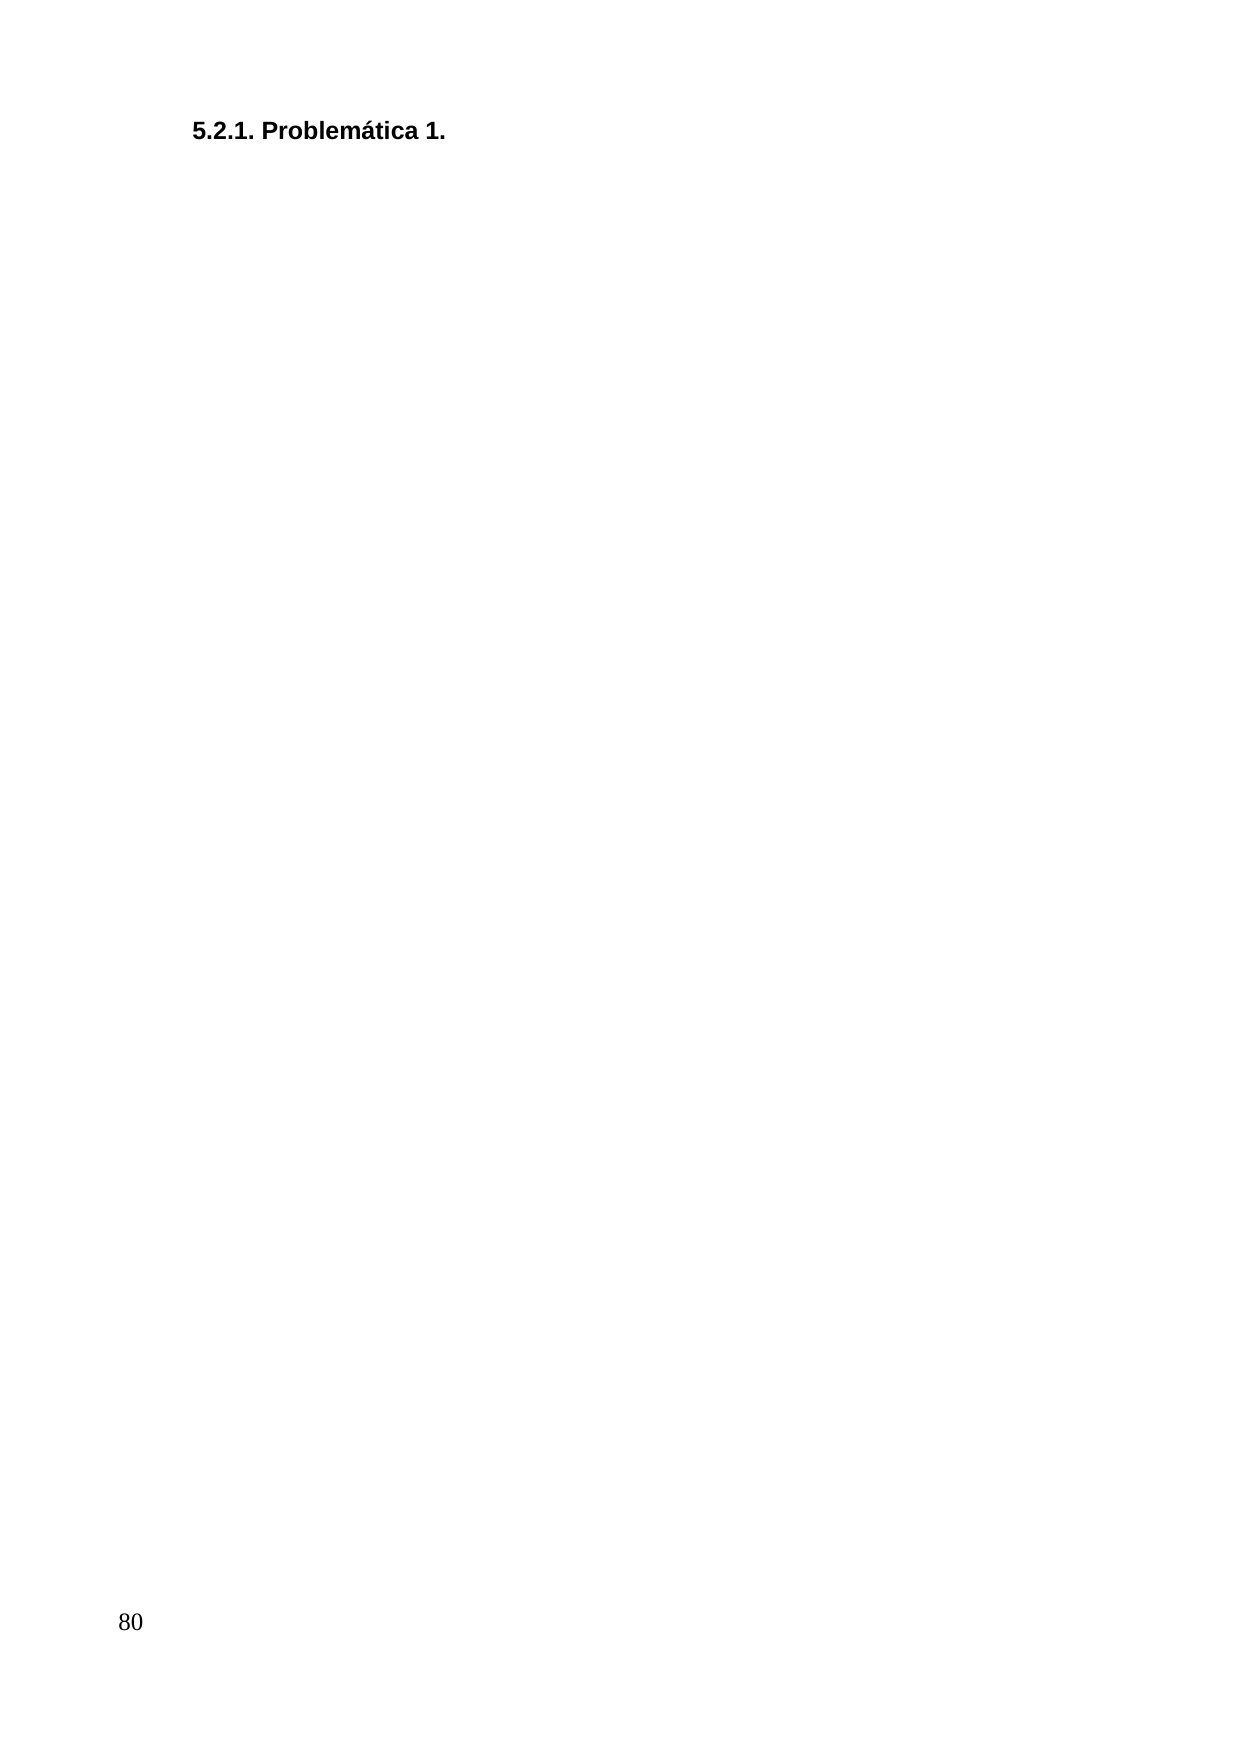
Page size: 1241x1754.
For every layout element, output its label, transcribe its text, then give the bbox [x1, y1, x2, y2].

text 5.2.1. Problemática 1. [118, 116, 1123, 144]
